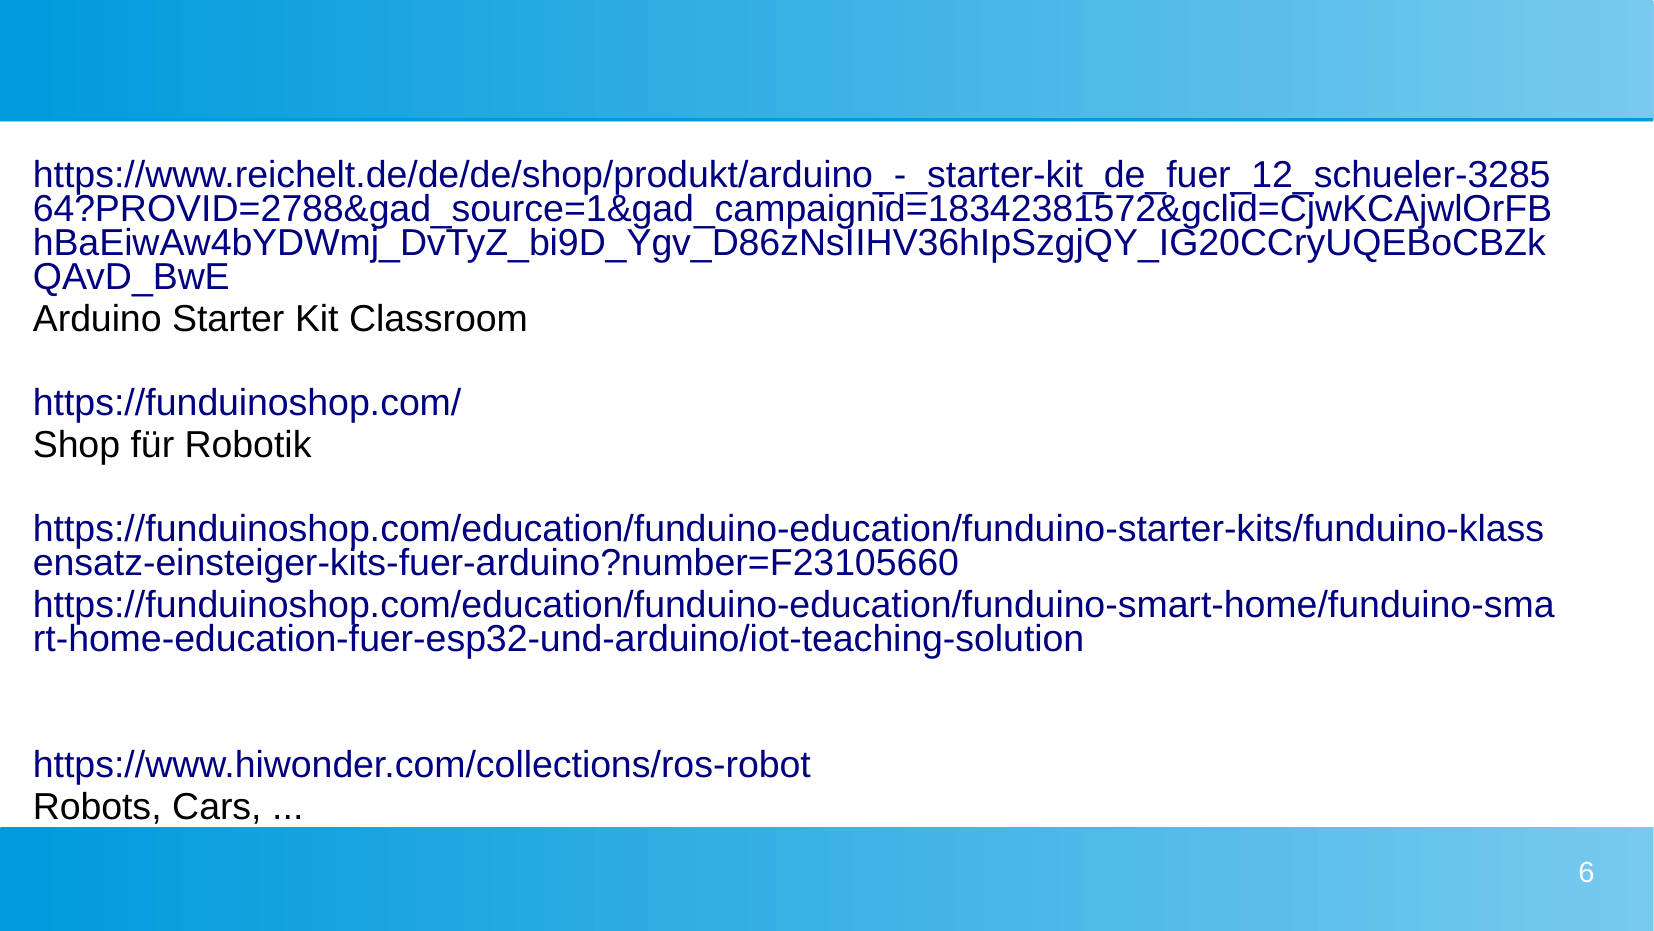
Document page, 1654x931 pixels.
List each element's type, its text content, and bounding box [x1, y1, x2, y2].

text_box https://www.reichelt.de/de/de/shop/produkt/arduino_-_starter-kit_de_fuer_12_schueler-328564?PROVID=2788&gad_source=1&gad_campaignid=18342381572&gclid=CjwKCAjwlOrFBhBaEiwAw4bYDWmj_DvTyZ_bi9D_Ygv_D86zNsIIHV36hIpSzgjQY_IG20CCryUQEBoCBZkQAvD_BwE Arduino Starter Kit Classroom https://funduinoshop.com/ Shop für Robotik https://funduinoshop.com/education/funduino-education/funduino-starter-kits/funduino-klassensatz-einsteiger-kits-fuer-arduino?number=F23105660 https://funduinoshop.com/education/funduino-education/funduino-smart-home/funduino-smart-home-education-fuer-esp32-und-arduino/iot-teaching-solution https://www.hiwonder.com/collections/ros-robot Robots, Cars, ... [18, 146, 1576, 784]
